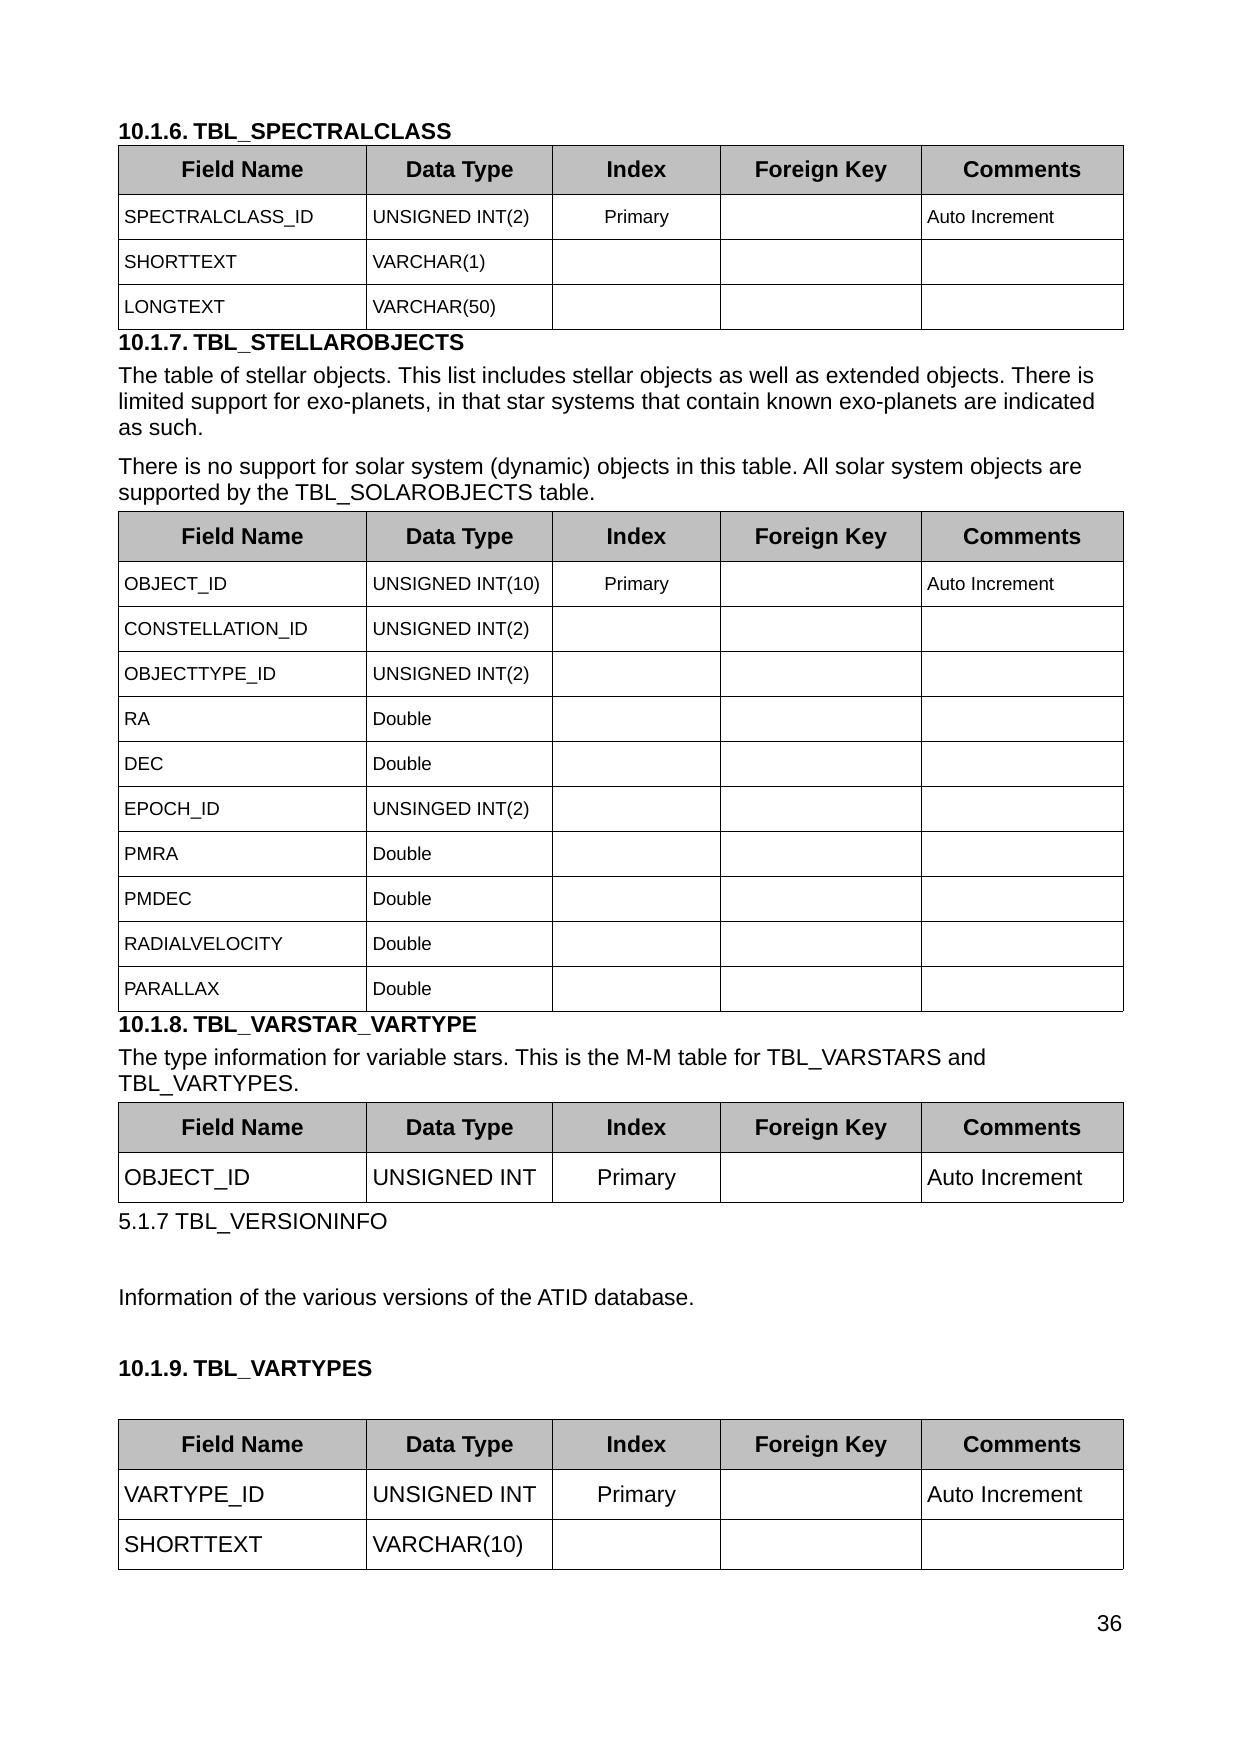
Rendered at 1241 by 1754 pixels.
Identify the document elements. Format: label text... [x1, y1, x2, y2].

table_cell VARTYPE_ID [119, 1470, 366, 1519]
table_cell [922, 967, 1123, 1011]
table_cell [721, 922, 921, 966]
table_cell [553, 1520, 720, 1569]
table_cell [553, 832, 720, 876]
table_cell LONGTEXT [119, 285, 366, 329]
table_cell [553, 742, 720, 786]
table_header Comments [922, 512, 1123, 561]
table_cell [553, 285, 720, 329]
table_cell Auto Increment [922, 1153, 1123, 1202]
table_header Comments [922, 1420, 1123, 1469]
table_cell [922, 742, 1123, 786]
table_cell [721, 607, 921, 651]
table_cell [721, 1153, 921, 1202]
table_cell [553, 922, 720, 966]
table_cell UNSIGNED INT(10) [367, 562, 552, 606]
table_cell UNSIGNED INT [367, 1470, 552, 1519]
table_cell OBJECT_ID [119, 1153, 366, 1202]
table_header Field Name [119, 1103, 366, 1152]
table_cell Primary [553, 195, 720, 239]
table_cell [553, 967, 720, 1011]
table_cell UNSINGED INT(2) [367, 787, 552, 831]
table_cell VARCHAR(10) [367, 1520, 552, 1569]
table_cell Double [367, 877, 552, 921]
table_header Foreign Key [721, 1103, 921, 1152]
table_header Data Type [367, 512, 552, 561]
table_cell [721, 787, 921, 831]
table_header Field Name [119, 1420, 366, 1469]
table_cell Auto Increment [922, 1470, 1123, 1519]
table_cell [922, 240, 1123, 284]
table_cell [553, 877, 720, 921]
table_cell SHORTTEXT [119, 1520, 366, 1569]
table_header Comments [922, 146, 1123, 194]
table_cell OBJECT_ID [119, 562, 366, 606]
table_cell UNSIGNED INT(2) [367, 195, 552, 239]
subtitle TBL_SPECTRALCLASS [118, 118, 1122, 144]
table_header Index [553, 512, 720, 561]
table_cell Double [367, 967, 552, 1011]
table_cell [721, 742, 921, 786]
table_cell [721, 1520, 921, 1569]
table_header Foreign Key [721, 146, 921, 194]
table_cell [922, 832, 1123, 876]
table_cell [721, 967, 921, 1011]
table_cell UNSIGNED INT(2) [367, 652, 552, 696]
table_cell SHORTTEXT [119, 240, 366, 284]
table_cell SPECTRALCLASS_ID [119, 195, 366, 239]
table_cell Double [367, 742, 552, 786]
table_cell [721, 832, 921, 876]
table_cell VARCHAR(1) [367, 240, 552, 284]
subtitle TBL_VARTYPES [118, 1355, 1122, 1381]
text The type information for variable stars. This is the M-M table for TBL_VARSTARS and TBL_VARTYPES. [118, 1043, 1122, 1096]
table_cell [922, 787, 1123, 831]
table_cell PARALLAX [119, 967, 366, 1011]
table_cell Primary [553, 1470, 720, 1519]
table_header Field Name [119, 146, 366, 194]
table_header Foreign Key [721, 512, 921, 561]
table_cell [721, 240, 921, 284]
subtitle TBL_STELLAROBJECTS [118, 330, 1122, 356]
subtitle TBL_VARSTAR_VARTYPE [118, 1012, 1122, 1037]
table_header Index [553, 1420, 720, 1469]
table_cell [721, 195, 921, 239]
table_cell Double [367, 922, 552, 966]
table_cell Auto Increment [922, 195, 1123, 239]
table_cell [922, 877, 1123, 921]
table_cell Auto Increment [922, 562, 1123, 606]
table_cell Primary [553, 1153, 720, 1202]
table_cell [721, 652, 921, 696]
table_header Foreign Key [721, 1420, 921, 1469]
table_cell [553, 697, 720, 741]
table_cell [721, 1470, 921, 1519]
table_cell Double [367, 697, 552, 741]
text There is no support for solar system (dynamic) objects in this table. All solar system objects are supported by the TBL_SOLAROBJECTS table. [118, 453, 1122, 505]
table_cell [553, 607, 720, 651]
text Information of the various versions of the ATID database. [118, 1284, 1122, 1311]
table_cell PMRA [119, 832, 366, 876]
table_cell [721, 562, 921, 606]
text 5.1.7 TBL_VERSIONINFO [118, 1208, 1122, 1234]
table_cell [721, 877, 921, 921]
table_cell [922, 697, 1123, 741]
table_cell [922, 922, 1123, 966]
table_cell OBJECTTYPE_ID [119, 652, 366, 696]
table_cell UNSIGNED INT(2) [367, 607, 552, 651]
table_cell RADIALVELOCITY [119, 922, 366, 966]
text The table of stellar objects. This list includes stellar objects as well as extended objects. There is limited support for exo-planets, in that star systems that contain known exo-planets are indicated as such. [118, 362, 1122, 441]
table_cell [553, 240, 720, 284]
table_cell RA [119, 697, 366, 741]
table_cell DEC [119, 742, 366, 786]
table_header Data Type [367, 146, 552, 194]
table_header Index [553, 1103, 720, 1152]
table_cell PMDEC [119, 877, 366, 921]
table_cell VARCHAR(50) [367, 285, 552, 329]
table_cell [922, 1520, 1123, 1569]
table_cell CONSTELLATION_ID [119, 607, 366, 651]
table_cell [721, 697, 921, 741]
table_cell Double [367, 832, 552, 876]
table_header Field Name [119, 512, 366, 561]
table_header Index [553, 146, 720, 194]
table_cell [922, 652, 1123, 696]
table_cell Primary [553, 562, 720, 606]
table_header Data Type [367, 1420, 552, 1469]
table_cell [553, 787, 720, 831]
table_header Data Type [367, 1103, 552, 1152]
table_cell [553, 652, 720, 696]
table_cell [922, 607, 1123, 651]
table_cell [922, 285, 1123, 329]
table_header Comments [922, 1103, 1123, 1152]
table_cell [721, 285, 921, 329]
table_cell EPOCH_ID [119, 787, 366, 831]
table_cell UNSIGNED INT [367, 1153, 552, 1202]
